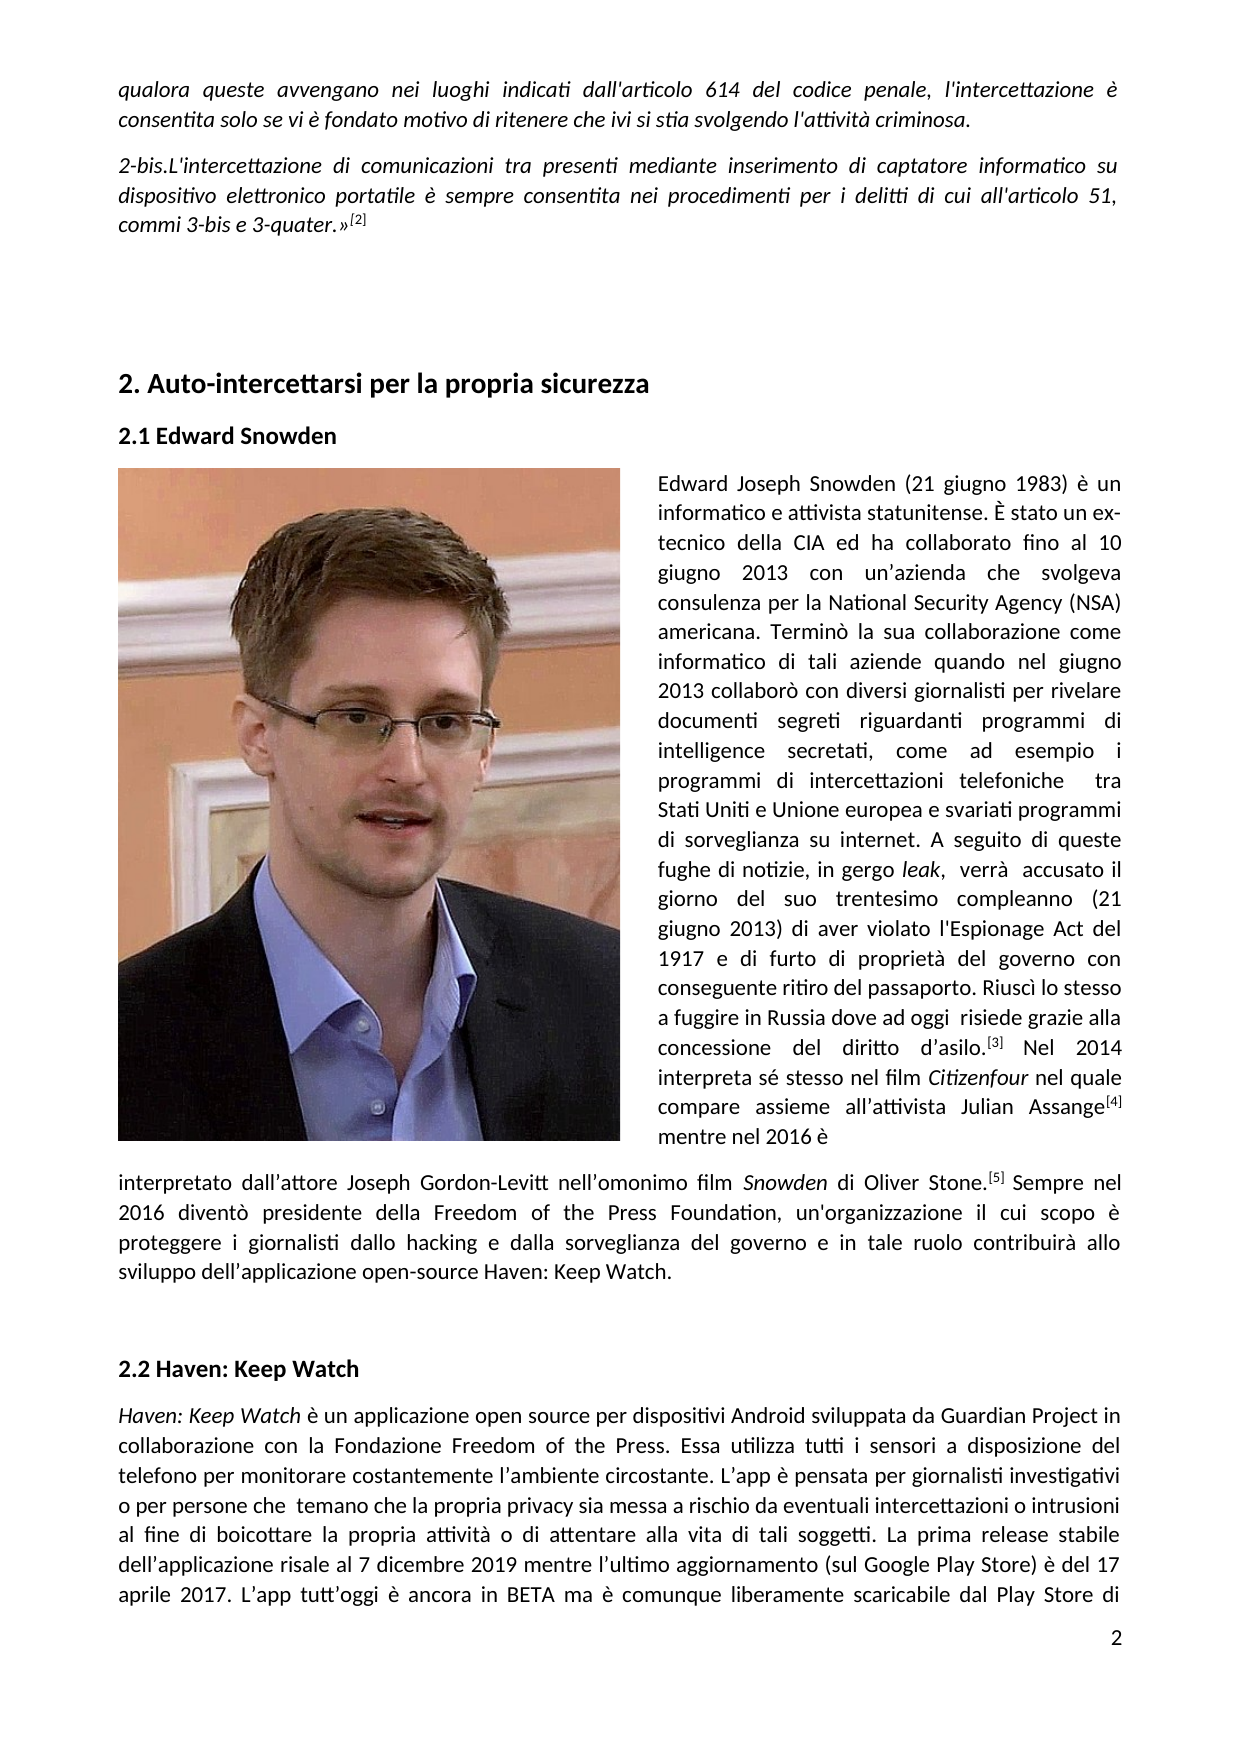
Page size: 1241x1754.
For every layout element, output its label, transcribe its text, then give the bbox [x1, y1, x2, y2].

text Haven: Keep Watch è un applicazione open source per dispositivi Android sviluppata da Guardian Project in collaborazione con la Fondazione Freedom of the Press. Essa utilizza tutti i sensori a disposizione del telefono per monitorare costantemente l’ambiente circostante. L’app è pensata per giornalisti investigativi o per persone che temano che la propria privacy sia messa a rischio da eventuali intercettazioni o intrusioni al fine di boicottare la propria attività o di attentare alla vita di tali soggetti. La prima release stabile dell’applicazione risale al 7 dicembre 2019 mentre l’ultimo aggiornamento (sul Google Play Store) è del 17 aprile 2017. L’app tutt’oggi è ancora in BETA ma è comunque liberamente scaricabile dal Play Store di [118, 1402, 1122, 1608]
text qualora queste avvengano nei luoghi indicati dall'articolo 614 del codice penale, l'intercettazione è consentita solo se vi è fondato motivo di ritenere che ivi si stia svolgendo l'attività criminosa. [118, 75, 1122, 133]
text 2. Auto-intercettarsi per la propria sicurezza [118, 366, 1122, 401]
text interpretato dall’attore Joseph Gordon-Levitt nell’omonimo film Snowden di Oliver Stone.[5] Sempre nel 2016 diventò presidente della Freedom of the Press Foundation, un'organizzazione il cui scopo è proteggere i giornalisti dallo hacking e dalla sorveglianza del governo e in tale ruolo contribuirà allo sviluppo dell’applicazione open-source Haven: Keep Watch. [118, 1168, 1122, 1285]
text Edward Joseph Snowden (21 giugno 1983) è un informatico e attivista statunitense. È stato un ex-tecnico della CIA ed ha collaborato fino al 10 giugno 2013 con un’azienda che svolgeva consulenza per la National Security Agency (NSA) americana. Terminò la sua collaborazione come informatico di tali aziende quando nel giugno 2013 collaborò con diversi giornalisti per rivelare documenti segreti riguardanti programmi di intelligence secretati, come ad esempio i programmi di intercettazioni telefoniche tra Stati Uniti e Unione europea e svariati programmi di sorveglianza su internet. A seguito di queste fughe di notizie, in gergo leak, verrà accusato il giorno del suo trentesimo compleanno (21 giugno 2013) di aver violato l'Espionage Act del 1917 e di furto di proprietà del governo con conseguente ritiro del passaporto. Riuscì lo stesso a fuggire in Russia dove ad oggi risiede grazie alla concessione del diritto d’asilo.[3] Nel 2014 interpreta sé stesso nel film Citizenfour nel quale compare assieme all’attivista Julian Assange[4] mentre nel 2016 è [658, 469, 1122, 1150]
text 2.1 Edward Snowden [118, 420, 1122, 450]
text 2.2 Haven: Keep Watch [118, 1353, 1122, 1383]
text 2-bis.L'intercettazione di comunicazioni tra presenti mediante inserimento di captatore informatico su dispositivo elettronico portatile è sempre consentita nei procedimenti per i delitti di cui all'articolo 51, commi 3-bis e 3-quater.»[2] [118, 151, 1122, 238]
